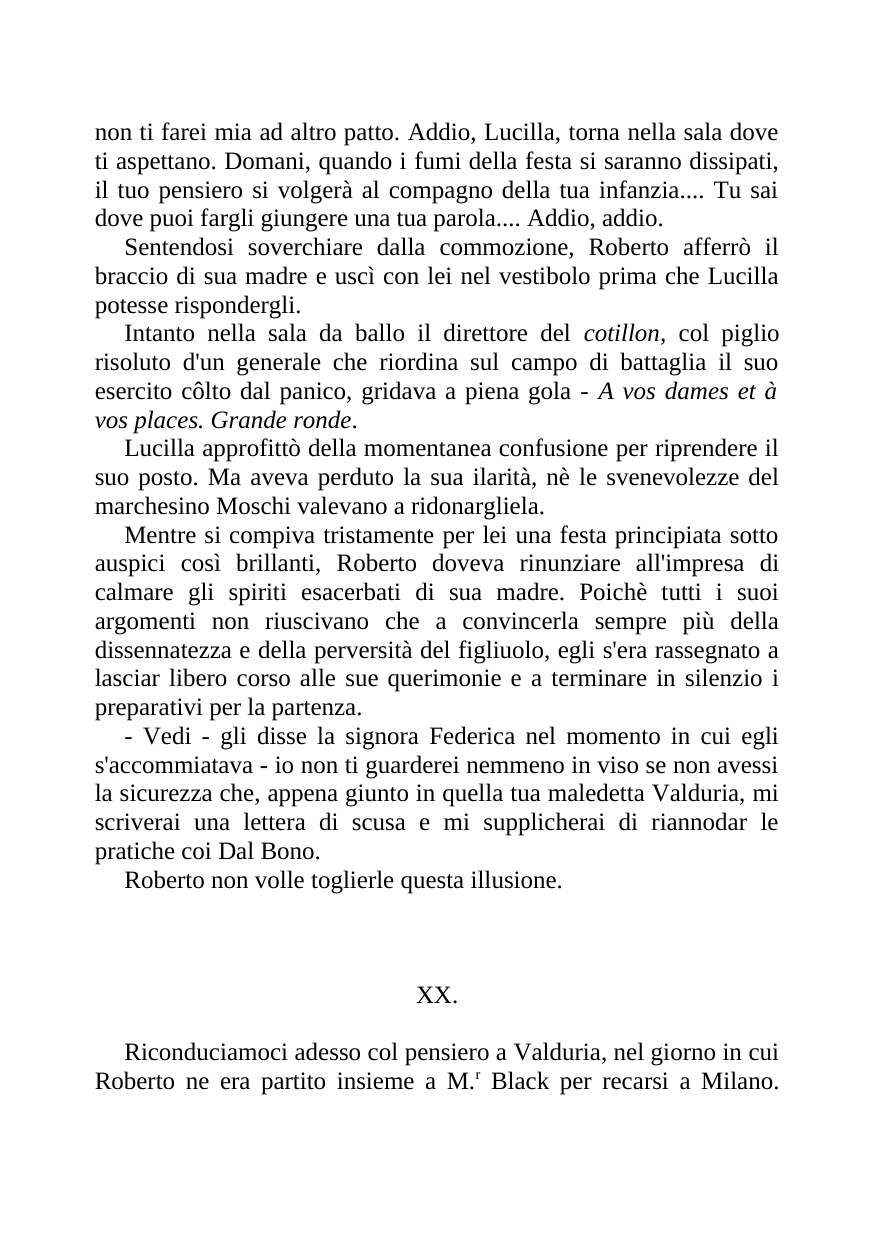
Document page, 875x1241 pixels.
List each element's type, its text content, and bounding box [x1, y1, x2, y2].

text non ti farei mia ad altro patto. Addio, Lucilla, torna nella sala dove ti aspettano. Domani, quando i fumi della festa si saranno dissipati, il tuo pensiero si volgerà al compagno della tua infanzia.... Tu sai dove puoi fargli giungere una tua parola.... Addio, addio. [94, 117, 779, 232]
text Roberto non volle toglierle questa illusione. [94, 865, 779, 893]
text XX. [94, 980, 779, 1008]
text Lucilla approfittò della momentanea confusione per riprendere il suo posto. Ma aveva perduto la sua ilarità, nè le svenevolezze del marchesino Moschi valevano a ridonargliela. [94, 433, 779, 520]
text Mentre si compiva tristamente per lei una festa principiata sotto auspici così brillanti, Roberto doveva rinunziare all'impresa di calmare gli spiriti esacerbati di sua madre. Poichè tutti i suoi argomenti non riuscivano che a convincerla sempre più della dissennatezza e della perversità del figliuolo, egli s'era rassegnato a lasciar libero corso alle sue querimonie e a terminare in silenzio i preparativi per la partenza. [94, 520, 779, 721]
text Riconduciamoci adesso col pensiero a Valduria, nel giorno in cui Roberto ne era partito insieme a M.r Black per recarsi a Milano. [94, 1037, 779, 1095]
text Sentendosi soverchiare dalla commozione, Roberto afferrò il braccio di sua madre e uscì con lei nel vestibolo prima che Lucilla potesse rispondergli. [94, 232, 779, 318]
text - Vedi - gli disse la signora Federica nel momento in cui egli s'accommiatava - io non ti guarderei nemmeno in viso se non avessi la sicurezza che, appena giunto in quella tua maledetta Valduria, mi scriverai una lettera di scusa e mi supplicherai di riannodar le pratiche coi Dal Bono. [94, 721, 779, 865]
text Intanto nella sala da ballo il direttore del cotillon, col piglio risoluto d'un generale che riordina sul campo di battaglia il suo esercito côlto dal panico, gridava a piena gola - A vos dames et à vos places. Grande ronde. [94, 318, 779, 433]
